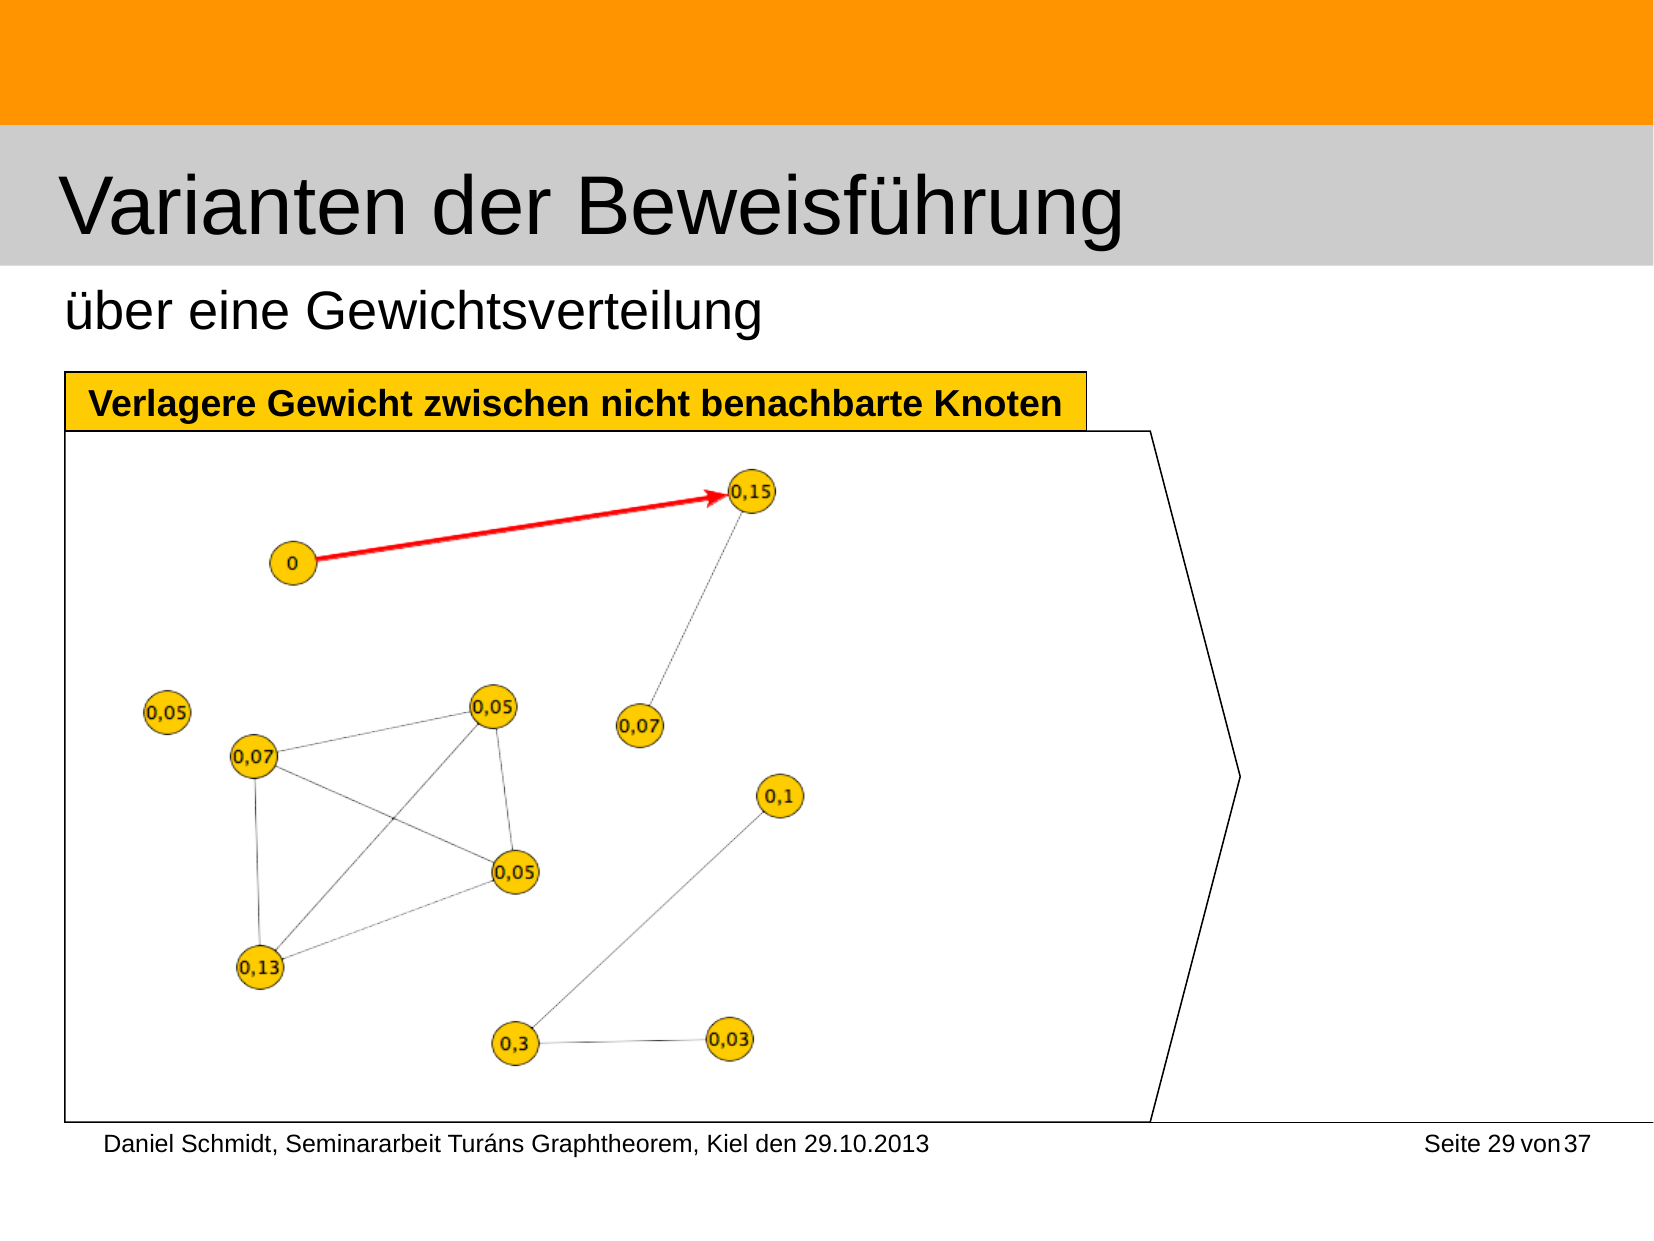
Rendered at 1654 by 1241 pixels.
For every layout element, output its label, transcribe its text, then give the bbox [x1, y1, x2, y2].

text_box Verlagere Gewicht zwischen nicht benachbarte Knoten [64, 372, 1087, 432]
text_box [64, 431, 1241, 1123]
text_box [1498, 1122, 1505, 1165]
title Varianten der Beweisführung [50, 143, 1359, 260]
text_box 37 [1549, 1121, 1654, 1193]
text_box von [1505, 1122, 1595, 1165]
title über eine Gewichtsverteilung [56, 238, 1365, 349]
text_box Seite [1409, 1122, 1498, 1165]
picture [118, 447, 827, 1087]
